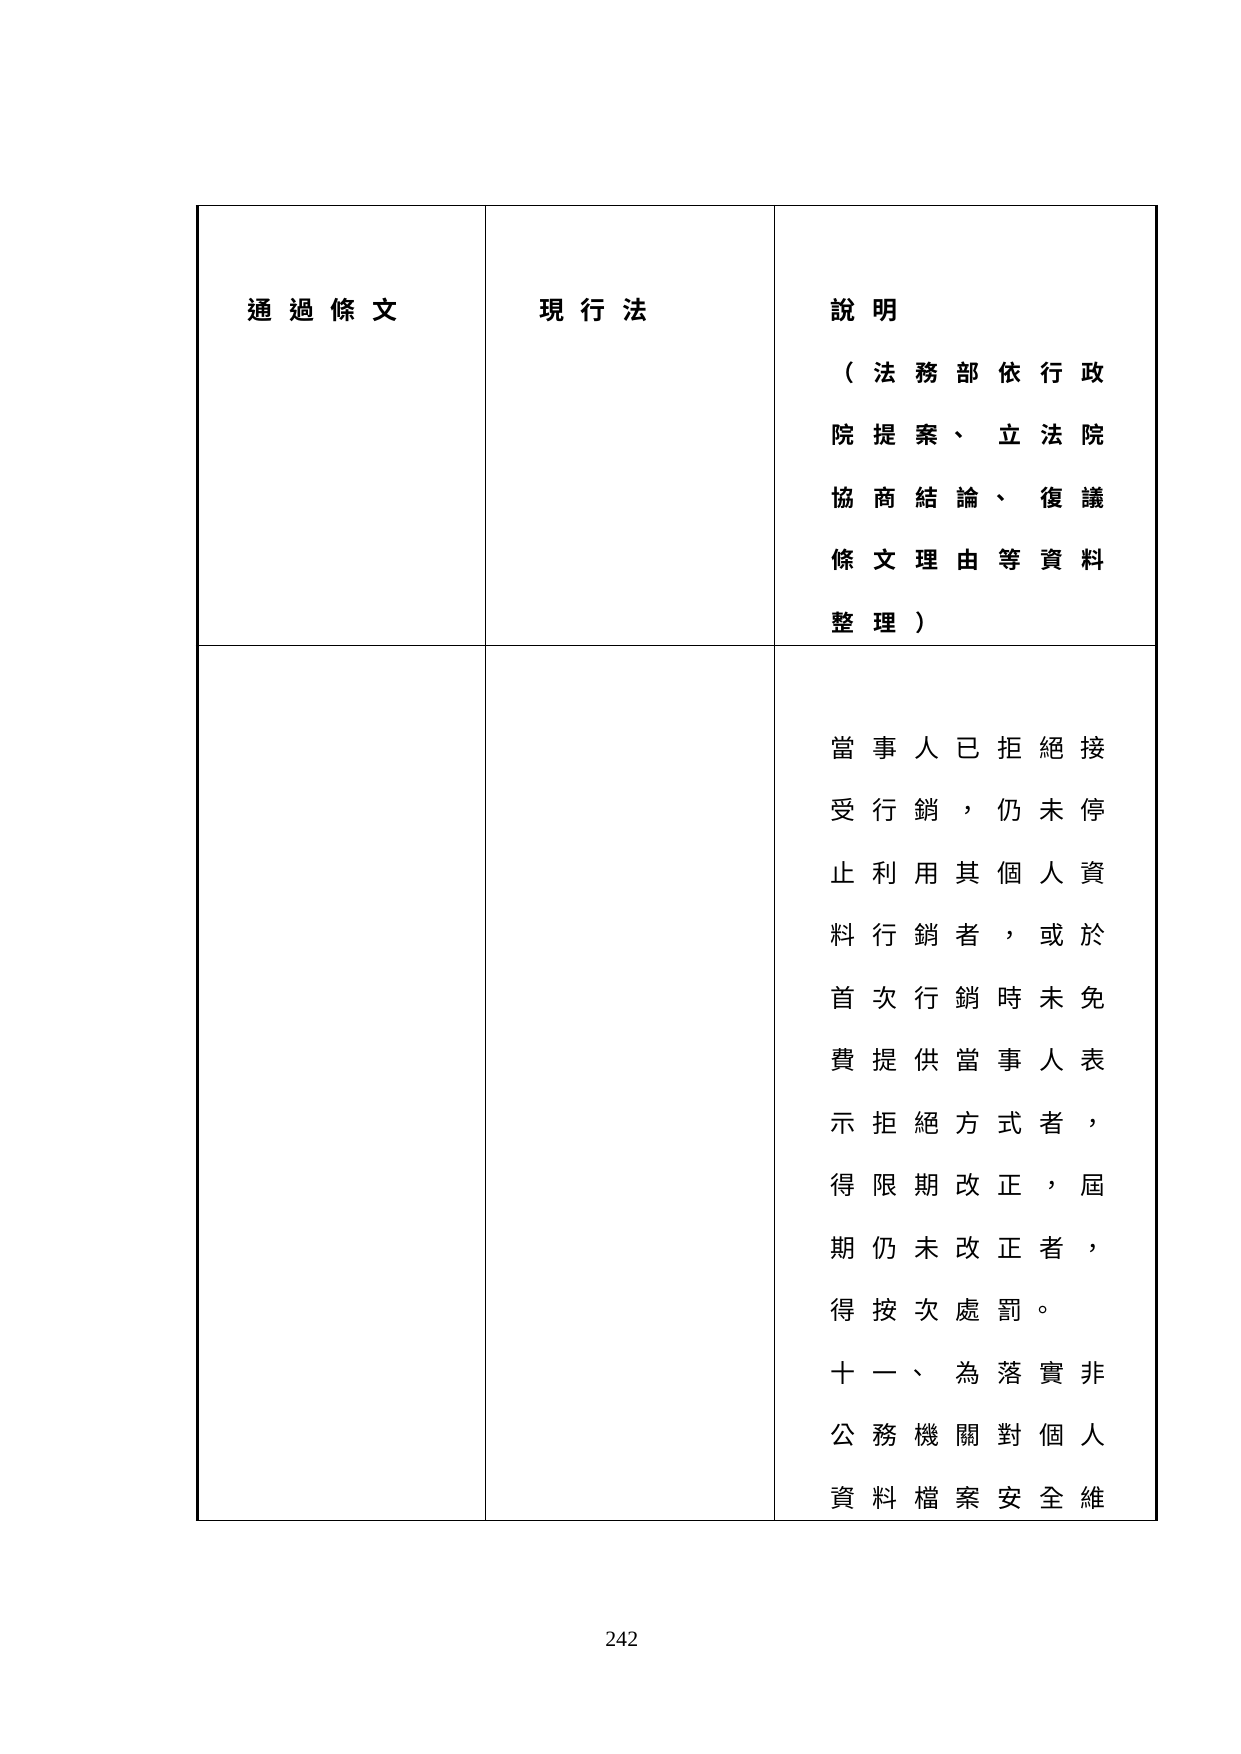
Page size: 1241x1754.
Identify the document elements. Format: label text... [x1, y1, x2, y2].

table_cell [486, 646, 774, 1520]
table_header 現行法 [486, 206, 774, 645]
table_cell 當事人已拒絕接受行銷，仍未停止利用其個人資料行銷者，或於首次行銷時未免費提供當事人表示拒絕方式者，得限期改正，屆期仍未改正者，得按次處罰。 十一、為落實非公務機關對個人資料檔案安全維 [775, 646, 1155, 1520]
table_cell [199, 646, 485, 1520]
table_header 說明 （法務部依行政院提案、立法院協商結論、復議條文理由等資料整理） [775, 206, 1155, 645]
table_header 通過條文 [199, 206, 485, 645]
